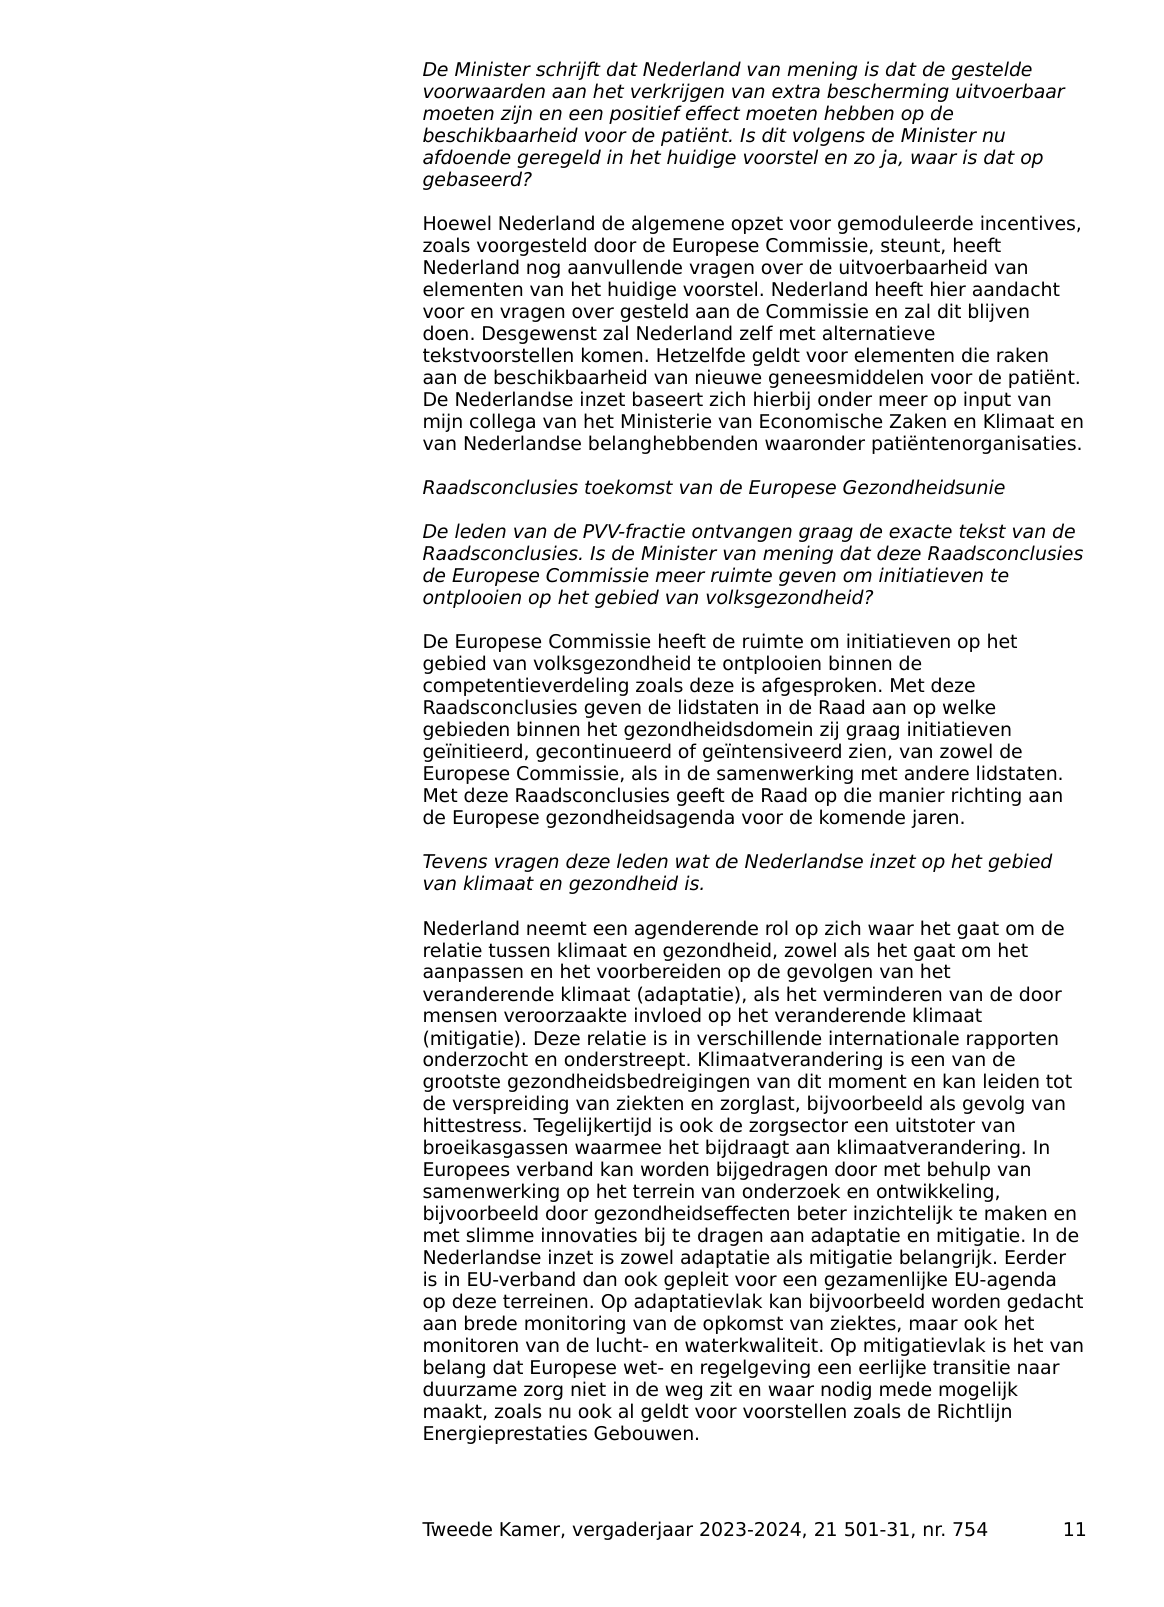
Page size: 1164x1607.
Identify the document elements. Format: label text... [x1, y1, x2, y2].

text De Minister schrijft dat Nederland van mening is dat de gestelde voorwaarden aan het verkrijgen van extra bescherming uitvoerbaar moeten zijn en een positief effect moeten hebben op de beschikbaarheid voor de patiënt. Is dit volgens de Minister nu afdoende geregeld in het huidige voorstel en zo ja, waar is dat op gebaseerd? [422, 59, 1087, 191]
text Nederland neemt een agenderende rol op zich waar het gaat om de relatie tussen klimaat en gezondheid, zowel als het gaat om het aanpassen en het voorbereiden op de gevolgen van het veranderende klimaat (adaptatie), als het verminderen van de door mensen veroorzaakte invloed op het veranderende klimaat (mitigatie). Deze relatie is in verschillende internationale rapporten onderzocht en onderstreept. Klimaatverandering is een van de grootste gezondheidsbedreigingen van dit moment en kan leiden tot de verspreiding van ziekten en zorglast, bijvoorbeeld als gevolg van hittestress. Tegelijkertijd is ook de zorgsector een uitstoter van broeikasgassen waarmee het bijdraagt aan klimaatverandering. In Europees verband kan worden bijgedragen door met behulp van samenwerking op het terrein van onderzoek en ontwikkeling, bijvoorbeeld door gezondheidseffecten beter inzichtelijk te maken en met slimme innovaties bij te dragen aan adaptatie en mitigatie. In de Nederlandse inzet is zowel adaptatie als mitigatie belangrijk. Eerder is in EU-verband dan ook gepleit voor een gezamenlijke EU-agenda op deze terreinen. Op adaptatievlak kan bijvoorbeeld worden gedacht aan brede monitoring van de opkomst van ziektes, maar ook het monitoren van de lucht- en waterkwaliteit. Op mitigatievlak is het van belang dat Europese wet- en regelgeving een eerlijke transitie naar duurzame zorg niet in de weg zit en waar nodig mede mogelijk maakt, zoals nu ook al geldt voor voorstellen zoals de Richtlijn Energieprestaties Gebouwen. [422, 917, 1087, 1445]
text De leden van de PVV-fractie ontvangen graag de exacte tekst van de Raadsconclusies. Is de Minister van mening dat deze Raadsconclusies de Europese Commissie meer ruimte geven om initiatieven te ontplooien op het gebied van volksgezondheid? [422, 521, 1087, 609]
text De Europese Commissie heeft de ruimte om initiatieven op het gebied van volksgezondheid te ontplooien binnen de competentieverdeling zoals deze is afgesproken. Met deze Raadsconclusies geven de lidstaten in de Raad aan op welke gebieden binnen het gezondheidsdomein zij graag initiatieven geïnitieerd, gecontinueerd of geïntensiveerd zien, van zowel de Europese Commissie, als in de samenwerking met andere lidstaten. Met deze Raadsconclusies geeft de Raad op die manier richting aan de Europese gezondheidsagenda voor de komende jaren. [422, 631, 1087, 829]
text Hoewel Nederland de algemene opzet voor gemoduleerde incentives, zoals voorgesteld door de Europese Commissie, steunt, heeft Nederland nog aanvullende vragen over de uitvoerbaarheid van elementen van het huidige voorstel. Nederland heeft hier aandacht voor en vragen over gesteld aan de Commissie en zal dit blijven doen. Desgewenst zal Nederland zelf met alternatieve tekstvoorstellen komen. Hetzelfde geldt voor elementen die raken aan de beschikbaarheid van nieuwe geneesmiddelen voor de patiënt. De Nederlandse inzet baseert zich hierbij onder meer op input van mijn collega van het Ministerie van Economische Zaken en Klimaat en van Nederlandse belanghebbenden waaronder patiëntenorganisaties. [422, 213, 1087, 455]
text Tevens vragen deze leden wat de Nederlandse inzet op het gebied van klimaat en gezondheid is. [422, 851, 1087, 895]
subtitle Raadsconclusies toekomst van de Europese Gezondheidsunie [422, 477, 1087, 499]
